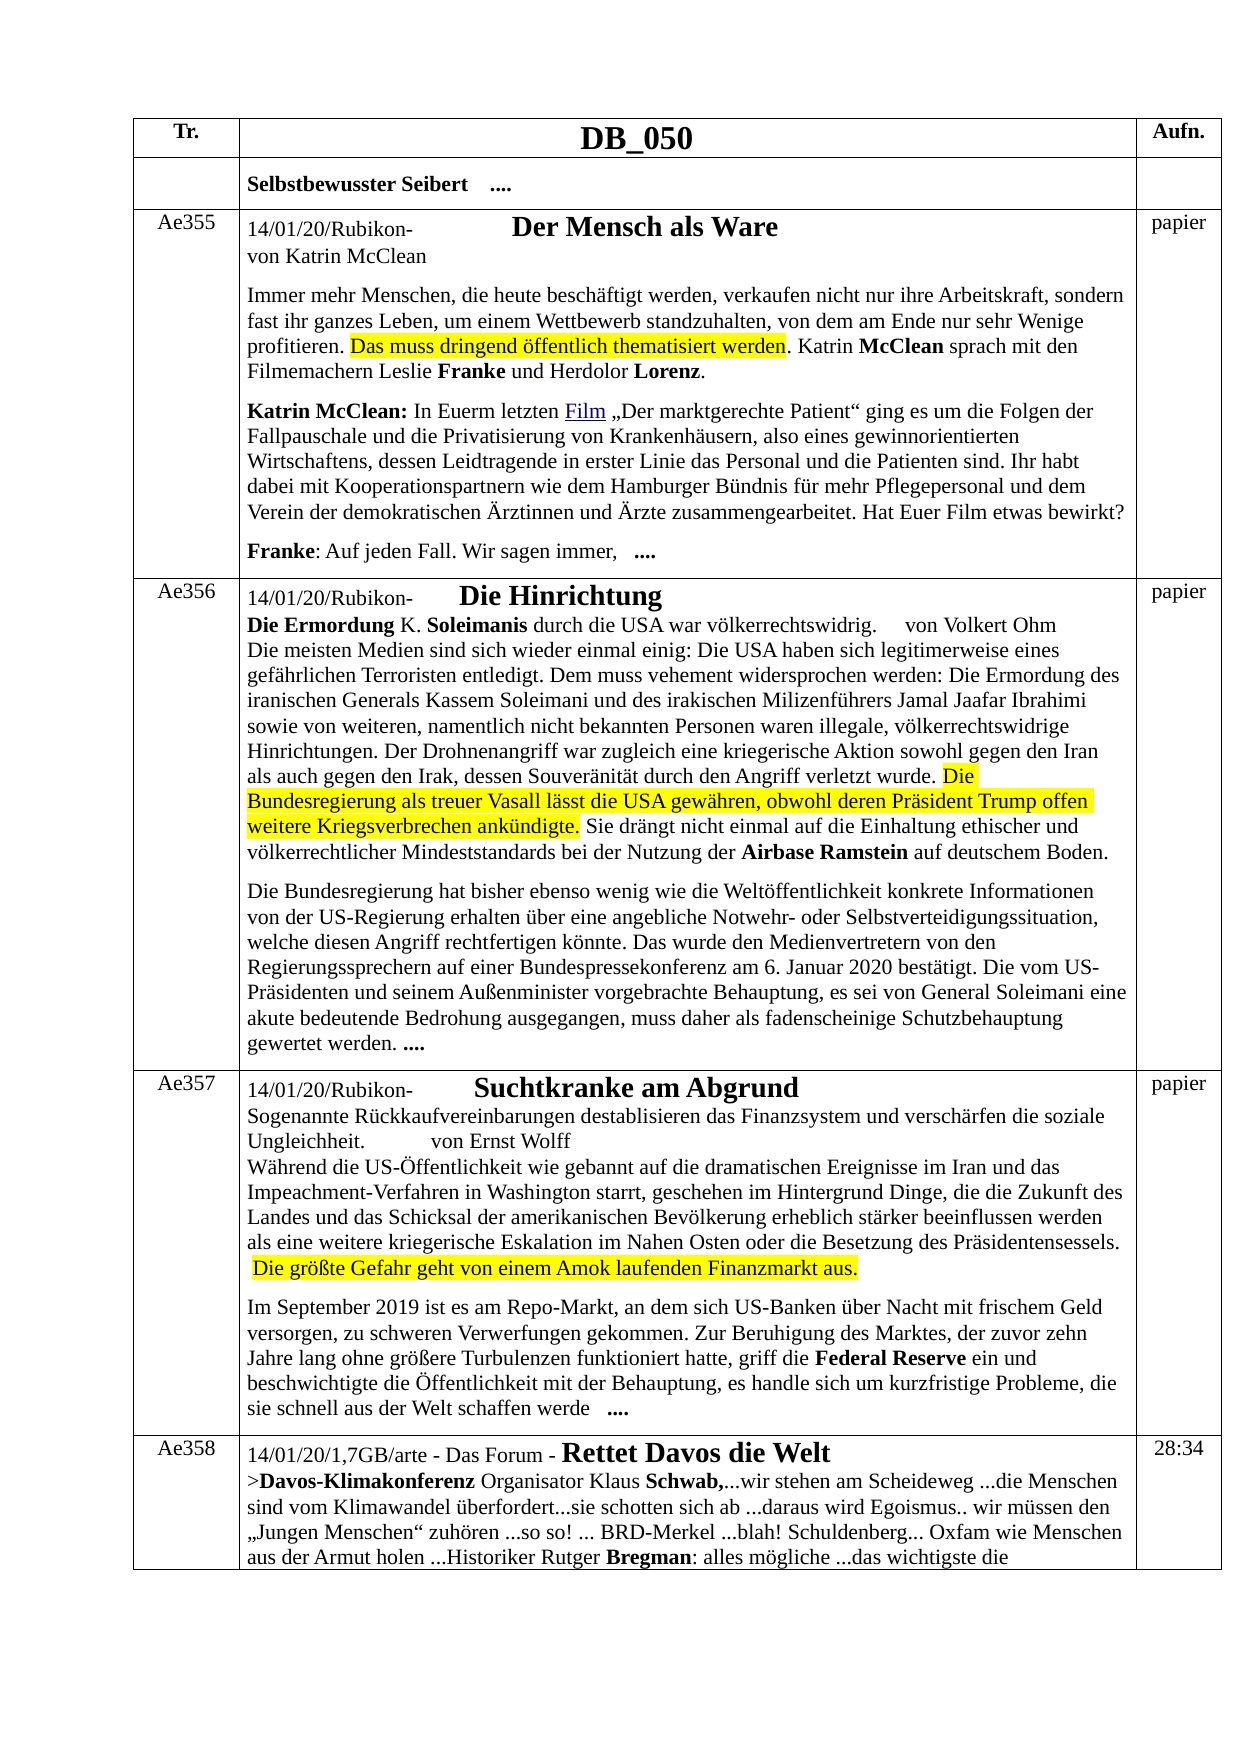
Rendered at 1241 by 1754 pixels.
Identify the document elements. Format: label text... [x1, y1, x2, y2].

table_cell 14/01/20/Rubikon- Suchtkranke am Abgrund Sogenannte Rückkaufvereinbarungen destablisieren das Finanzsystem und verschärfen die soziale Ungleichheit. von Ernst Wolff Während die US-Öffentlichkeit wie gebannt auf die dramatischen Ereignisse im Iran und das Impeachment-Verfahren in Washington starrt, geschehen im Hintergrund Dinge, die die Zukunft des Landes und das Schicksal der amerikanischen Bevölkerung erheblich stärker beeinflussen werden als eine weitere kriegerische Eskalation im Nahen Osten oder die Besetzung des Präsidentensessels. Die größte Gefahr geht von einem Amok laufenden Finanzmarkt aus. Im September 2019 ist es am Repo-Markt, an dem sich US-Banken über Nacht mit frischem Geld versorgen, zu schweren Verwerfungen gekommen. Zur Beruhigung des Marktes, der zuvor zehn Jahre lang ohne größere Turbulenzen funktioniert hatte, griff die Federal Reserve ein und beschwichtigte die Öffentlichkeit mit der Behauptung, es handle sich um kurzfristige Probleme, die sie schnell aus der Welt schaffen werde .... [240, 1071, 1136, 1435]
table_cell [134, 158, 239, 209]
table_cell papier [1137, 1071, 1221, 1435]
table_cell Ae356 [134, 579, 239, 1069]
table_header DB_050 [240, 119, 1136, 157]
table_cell 14/01/20/Rubikon- Der Mensch als Ware von Katrin McClean Immer mehr Menschen, die heute beschäftigt werden, verkaufen nicht nur ihre Arbeitskraft, sondern fast ihr ganzes Leben, um einem Wettbewerb standzuhalten, von dem am Ende nur sehr Wenige profitieren. Das muss dringend öffentlich thematisiert werden. Katrin McClean sprach mit den Filmemachern Leslie Franke und Herdolor Lorenz. Katrin McClean: In Euerm letzten Film „Der marktgerechte Patient“ ging es um die Folgen der Fallpauschale und die Privatisierung von Krankenhäusern, also eines gewinnorientierten Wirtschaftens, dessen Leidtragende in erster Linie das Personal und die Patienten sind. Ihr habt dabei mit Kooperationspartnern wie dem Hamburger Bündnis für mehr Pflegepersonal und dem Verein der demokratischen Ärztinnen und Ärzte zusammengearbeitet. Hat Euer Film etwas bewirkt? Franke: Auf jeden Fall. Wir sagen immer, .... [240, 210, 1136, 578]
table_cell Ae355 [134, 210, 239, 578]
table_cell Ae357 [134, 1071, 239, 1435]
table_header Aufn. [1137, 119, 1221, 157]
table_cell Ae358 [134, 1436, 239, 1569]
table_cell 14/01/20/1,7GB/arte - Das Forum - Rettet Davos die Welt >Davos-Klimakonferenz Organisator Klaus Schwab,...wir stehen am Scheideweg ...die Menschen sind vom Klimawandel überfordert...sie schotten sich ab ...daraus wird Egoismus.. wir müssen den „Jungen Menschen“ zuhören ...so so! ... BRD-Merkel ...blah! Schuldenberg... Oxfam wie Menschen aus der Armut holen ...Historiker Rutger Bregman: alles mögliche ...das wichtigste die [240, 1436, 1136, 1569]
table_cell [1137, 158, 1221, 209]
table_cell 28:34 [1137, 1436, 1221, 1569]
table_cell papier [1137, 210, 1221, 578]
table_header ­Tr. [134, 119, 239, 157]
table_cell Selbstbewusster Seibert .... [240, 158, 1136, 209]
table_cell papier [1137, 579, 1221, 1069]
table_cell 14/01/20/Rubikon- Die Hinrichtung Die Ermordung K. Soleimanis durch die USA war völkerrechtswidrig. von Volkert Ohm Die meisten Medien sind sich wieder einmal einig: Die USA haben sich legitimerweise eines gefährlichen Terroristen entledigt. Dem muss vehement widersprochen werden: Die Ermordung des iranischen Generals Kassem Soleimani und des irakischen Milizenführers Jamal Jaafar Ibrahimi sowie von weiteren, namentlich nicht bekannten Personen waren illegale, völkerrechtswidrige Hinrichtungen. Der Drohnenangriff war zugleich eine kriegerische Aktion sowohl gegen den Iran als auch gegen den Irak, dessen Souveränität durch den Angriff verletzt wurde. Die Bundesregierung als treuer Vasall lässt die USA gewähren, obwohl deren Präsident Trump offen weitere Kriegsverbrechen ankündigte. Sie drängt nicht einmal auf die Einhaltung ethischer und völkerrechtlicher Mindeststandards bei der Nutzung der Airbase Ramstein auf deutschem Boden. Die Bundesregierung hat bisher ebenso wenig wie die Weltöffentlichkeit konkrete Informationen von der US-Regierung erhalten über eine angebliche Notwehr- oder Selbstverteidigungssituation, welche diesen Angriff rechtfertigen könnte. Das wurde den Medienvertretern von den Regierungssprechern auf einer Bundespressekonferenz am 6. Januar 2020 bestätigt. Die vom US-Präsidenten und seinem Außenminister vorgebrachte Behauptung, es sei von General Soleimani eine akute bedeutende Bedrohung ausgegangen, muss daher als fadenscheinige Schutzbehauptung gewertet werden. .... [240, 579, 1136, 1069]
